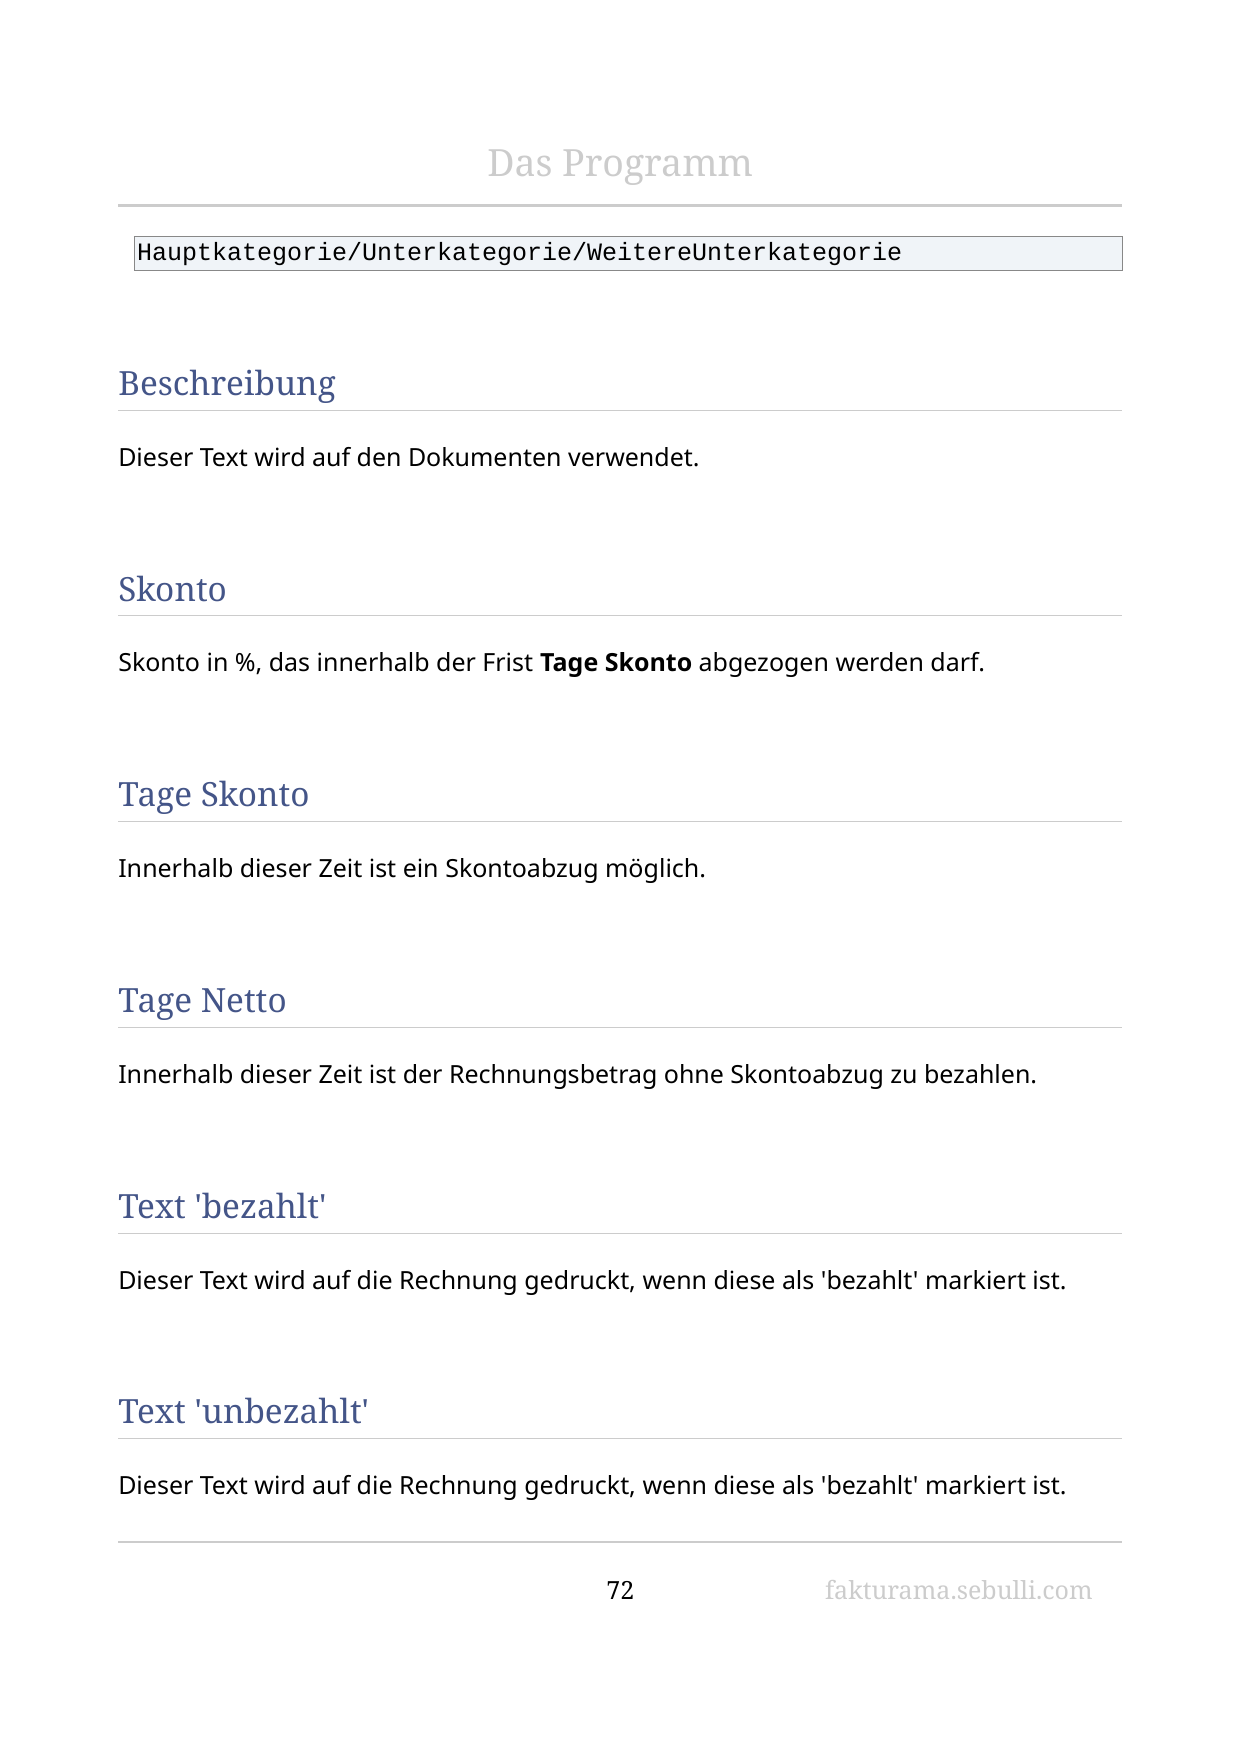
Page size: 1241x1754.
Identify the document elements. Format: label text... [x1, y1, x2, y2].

subtitle Beschreibung [118, 360, 1122, 410]
text Innerhalb dieser Zeit ist ein Skontoabzug möglich. [118, 851, 1122, 885]
text Dieser Text wird auf den Dokumenten verwendet. [118, 439, 1122, 473]
subtitle Text 'bezahlt' [118, 1183, 1122, 1233]
subtitle Tage Skonto [118, 771, 1122, 821]
subtitle Skonto [118, 565, 1122, 615]
text Skonto in %, das innerhalb der Frist Tage Skonto abgezogen werden darf. [118, 645, 1122, 679]
subtitle Text 'unbezahlt' [118, 1388, 1122, 1438]
text Dieser Text wird auf die Rechnung gedruckt, wenn diese als 'bezahlt' markiert ist. [118, 1262, 1122, 1296]
text Dieser Text wird auf die Rechnung gedruckt, wenn diese als 'bezahlt' markiert ist. [118, 1468, 1122, 1502]
text Innerhalb dieser Zeit ist der Rechnungsbetrag ohne Skontoabzug zu bezahlen. [118, 1057, 1122, 1091]
subtitle Tage Netto [118, 977, 1122, 1027]
text Hauptkategorie/Unterkategorie/WeitereUnterkategorie [135, 237, 1122, 270]
